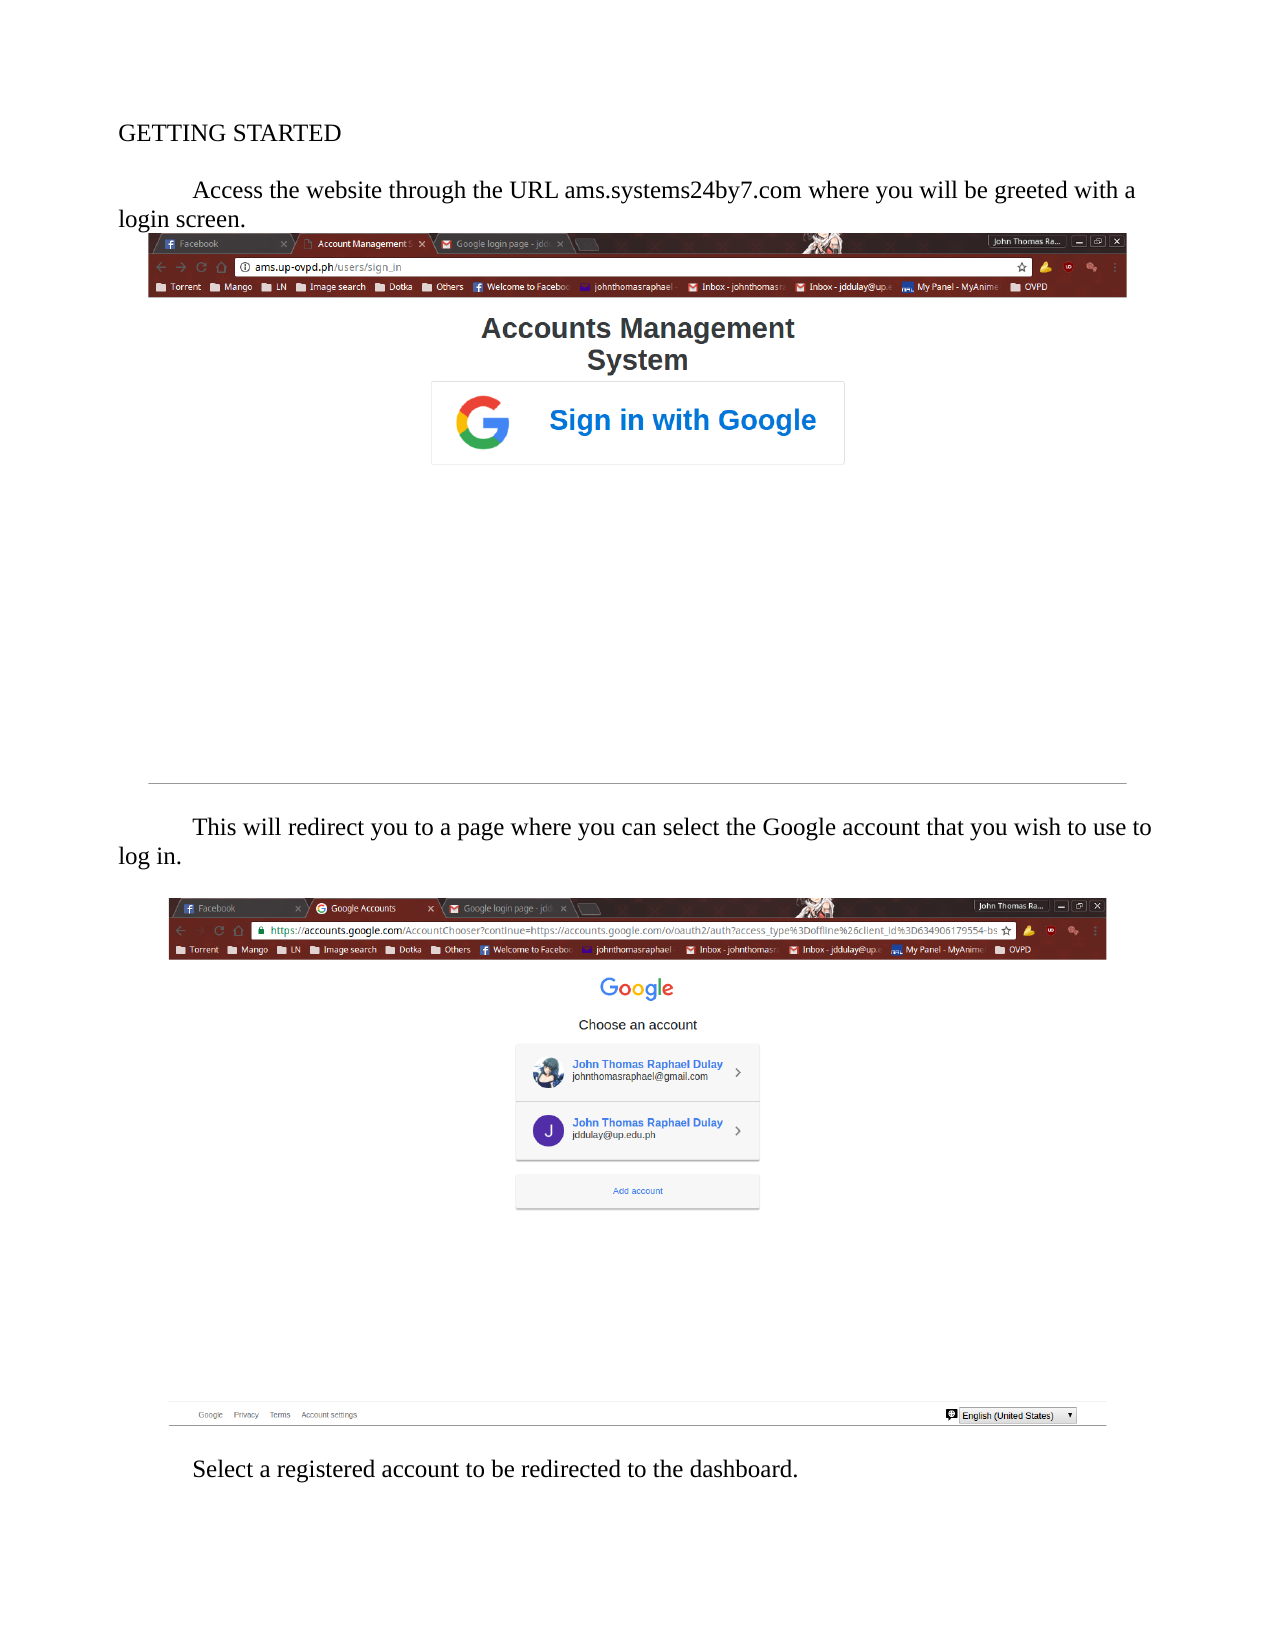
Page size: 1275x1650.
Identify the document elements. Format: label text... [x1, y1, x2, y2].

picture [168, 898, 1107, 1426]
text Access the website through the URL ams.systems24by7.com where you will be greeted with a login screen. [118, 176, 1157, 233]
text This will redirect you to a page where you can select the Google account that you wish to use to log in. [118, 812, 1157, 869]
text GETTING STARTED [118, 118, 1157, 147]
text Select a registered account to be redirected to the dashboard. [118, 1454, 1157, 1483]
picture [148, 233, 1127, 784]
